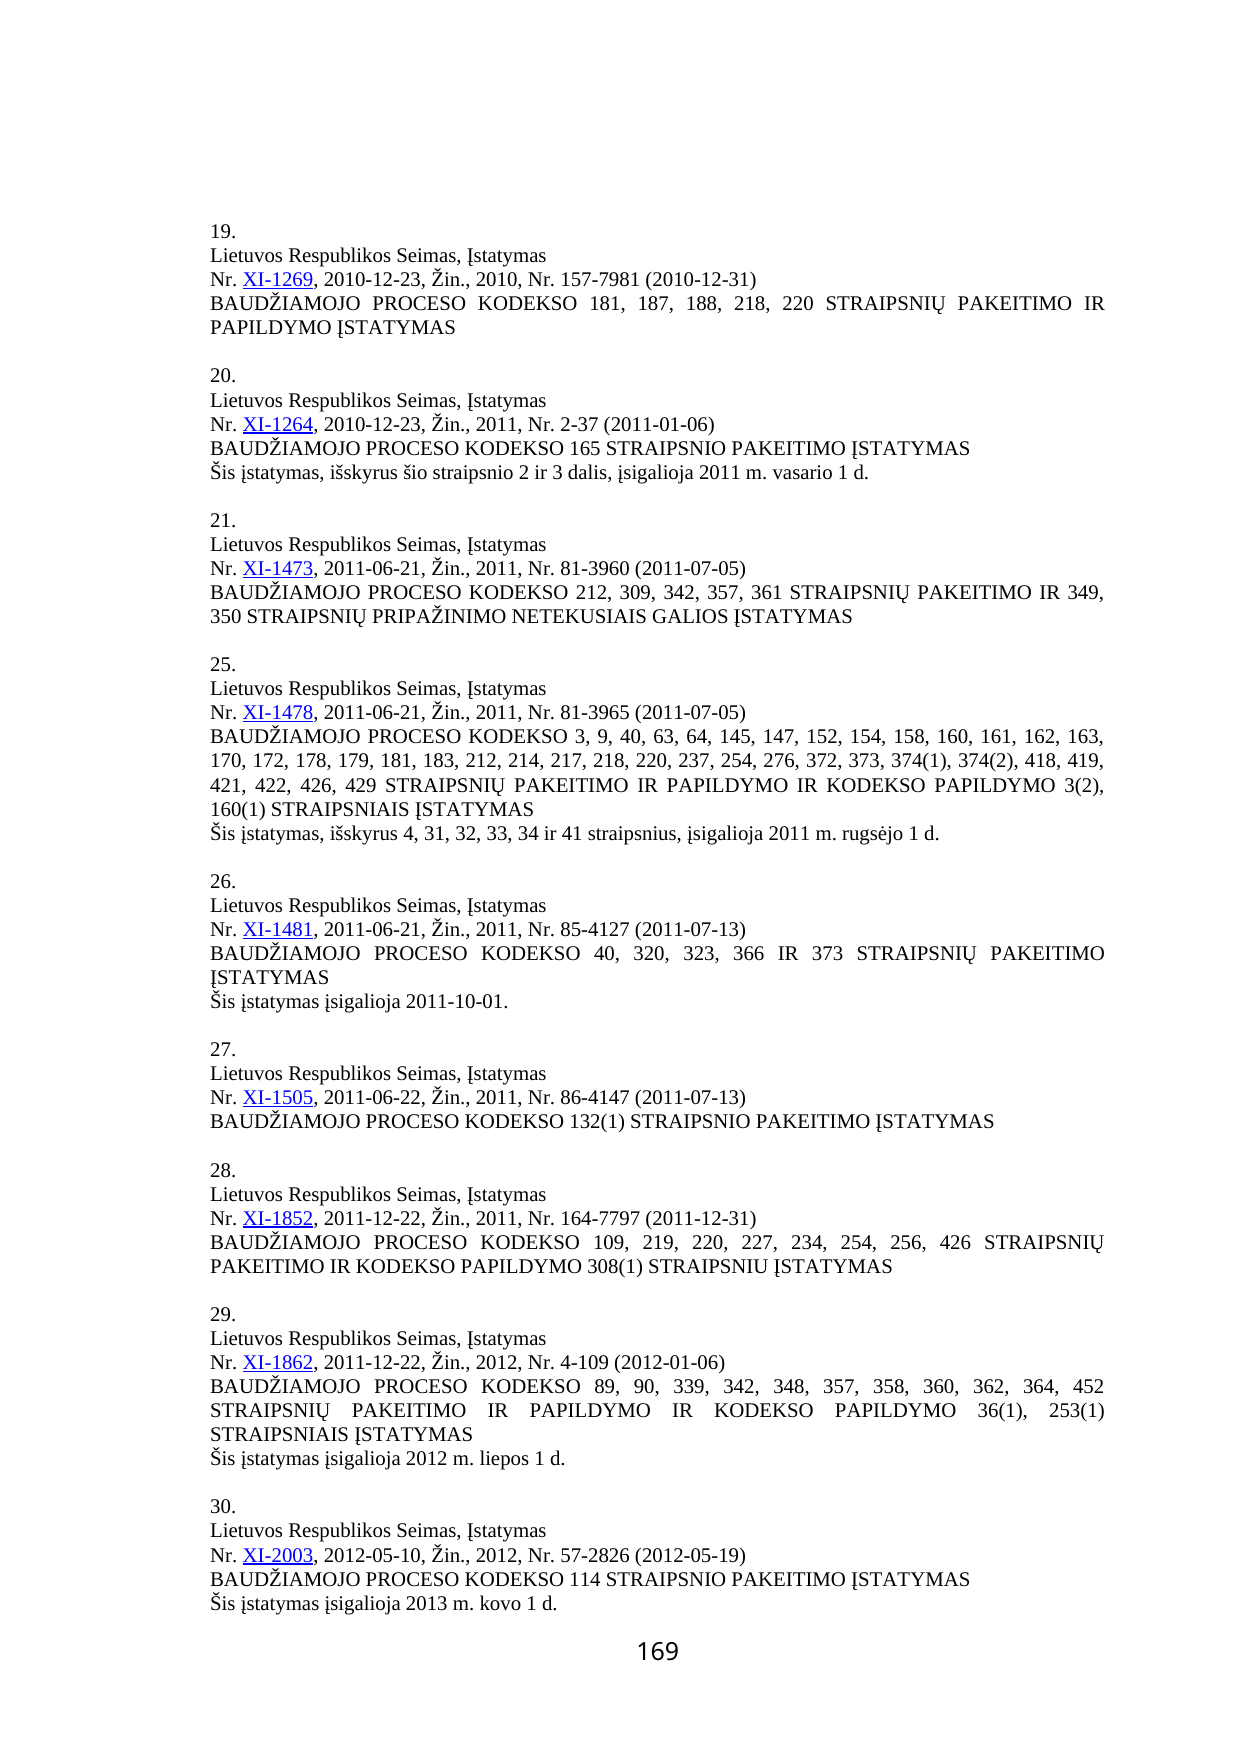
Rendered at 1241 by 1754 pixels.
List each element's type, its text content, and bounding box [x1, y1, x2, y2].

text BAUDŽIAMOJO PROCESO KODEKSO 181, 187, 188, 218, 220 STRAIPSNIŲ PAKEITIMO IR PAPILDYMO ĮSTATYMAS [210, 291, 1106, 339]
text BAUDŽIAMOJO PROCESO KODEKSO 212, 309, 342, 357, 361 STRAIPSNIŲ PAKEITIMO IR 349, 350 STRAIPSNIŲ PRIPAŽINIMO NETEKUSIAIS GALIOS ĮSTATYMAS [210, 580, 1106, 628]
text BAUDŽIAMOJO PROCESO KODEKSO 89, 90, 339, 342, 348, 357, 358, 360, 362, 364, 452 STRAIPSNIŲ PAKEITIMO IR PAPILDYMO IR KODEKSO PAPILDYMO 36(1), 253(1) STRAIPSNIAIS ĮSTATYMAS [210, 1374, 1106, 1446]
text Lietuvos Respublikos Seimas, Įstatymas [210, 1061, 1106, 1085]
text Nr. XI-1264, 2010-12-23, Žin., 2011, Nr. 2-37 (2011-01-06) [210, 412, 1106, 436]
text Lietuvos Respublikos Seimas, Įstatymas [210, 893, 1106, 917]
text Nr. XI-1269, 2010-12-23, Žin., 2010, Nr. 157-7981 (2010-12-31) [210, 267, 1106, 291]
text Nr. XI-1852, 2011-12-22, Žin., 2011, Nr. 164-7797 (2011-12-31) [210, 1206, 1106, 1230]
text Lietuvos Respublikos Seimas, Įstatymas [210, 1518, 1106, 1542]
text BAUDŽIAMOJO PROCESO KODEKSO 114 STRAIPSNIO PAKEITIMO ĮSTATYMAS [210, 1567, 1106, 1591]
text Šis įstatymas įsigalioja 2013 m. kovo 1 d. [210, 1591, 1106, 1615]
text 20. [210, 363, 1106, 387]
text BAUDŽIAMOJO PROCESO KODEKSO 109, 219, 220, 227, 234, 254, 256, 426 STRAIPSNIŲ PAKEITIMO IR KODEKSO PAPILDYMO 308(1) STRAIPSNIU ĮSTATYMAS [210, 1230, 1106, 1278]
text 19. [210, 219, 1106, 243]
text 29. [210, 1302, 1106, 1326]
text Nr. XI-1481, 2011-06-21, Žin., 2011, Nr. 85-4127 (2011-07-13) [210, 917, 1106, 941]
text 25. [210, 652, 1106, 676]
text Šis įstatymas, išskyrus 4, 31, 32, 33, 34 ir 41 straipsnius, įsigalioja 2011 m. rugsėjo 1 d. [210, 821, 1106, 845]
text Nr. XI-1478, 2011-06-21, Žin., 2011, Nr. 81-3965 (2011-07-05) [210, 700, 1106, 724]
text BAUDŽIAMOJO PROCESO KODEKSO 40, 320, 323, 366 IR 373 STRAIPSNIŲ PAKEITIMO ĮSTATYMAS [210, 941, 1106, 989]
text Šis įstatymas įsigalioja 2011-10-01. [210, 989, 1106, 1013]
text BAUDŽIAMOJO PROCESO KODEKSO 3, 9, 40, 63, 64, 145, 147, 152, 154, 158, 160, 161, 162, 163, 170, 172, 178, 179, 181, 183, 212, 214, 217, 218, 220, 237, 254, 276, 372, 373, 374(1), 374(2), 418, 419, 421, 422, 426, 429 STRAIPSNIŲ PAKEITIMO IR PAPILDYMO IR KODEKSO PAPILDYMO 3(2), 160(1) STRAIPSNIAIS ĮSTATYMAS [210, 724, 1106, 821]
text Lietuvos Respublikos Seimas, Įstatymas [210, 387, 1106, 412]
text Lietuvos Respublikos Seimas, Įstatymas [210, 532, 1106, 556]
text Nr. XI-1473, 2011-06-21, Žin., 2011, Nr. 81-3960 (2011-07-05) [210, 556, 1106, 580]
text Nr. XI-1862, 2011-12-22, Žin., 2012, Nr. 4-109 (2012-01-06) [210, 1350, 1106, 1374]
text Nr. XI-2003, 2012-05-10, Žin., 2012, Nr. 57-2826 (2012-05-19) [210, 1542, 1106, 1567]
text 21. [210, 508, 1106, 532]
text Šis įstatymas, išskyrus šio straipsnio 2 ir 3 dalis, įsigalioja 2011 m. vasario 1 d. [210, 460, 1106, 484]
text 26. [210, 869, 1106, 893]
text BAUDŽIAMOJO PROCESO KODEKSO 132(1) STRAIPSNIO PAKEITIMO ĮSTATYMAS [210, 1109, 1106, 1133]
text 28. [210, 1157, 1106, 1182]
text BAUDŽIAMOJO PROCESO KODEKSO 165 STRAIPSNIO PAKEITIMO ĮSTATYMAS [210, 436, 1106, 460]
text Šis įstatymas įsigalioja 2012 m. liepos 1 d. [210, 1446, 1106, 1470]
text Lietuvos Respublikos Seimas, Įstatymas [210, 243, 1106, 267]
text Lietuvos Respublikos Seimas, Įstatymas [210, 1182, 1106, 1206]
text 30. [210, 1494, 1106, 1518]
text Nr. XI-1505, 2011-06-22, Žin., 2011, Nr. 86-4147 (2011-07-13) [210, 1085, 1106, 1109]
text Lietuvos Respublikos Seimas, Įstatymas [210, 676, 1106, 700]
text 27. [210, 1037, 1106, 1061]
text Lietuvos Respublikos Seimas, Įstatymas [210, 1326, 1106, 1350]
